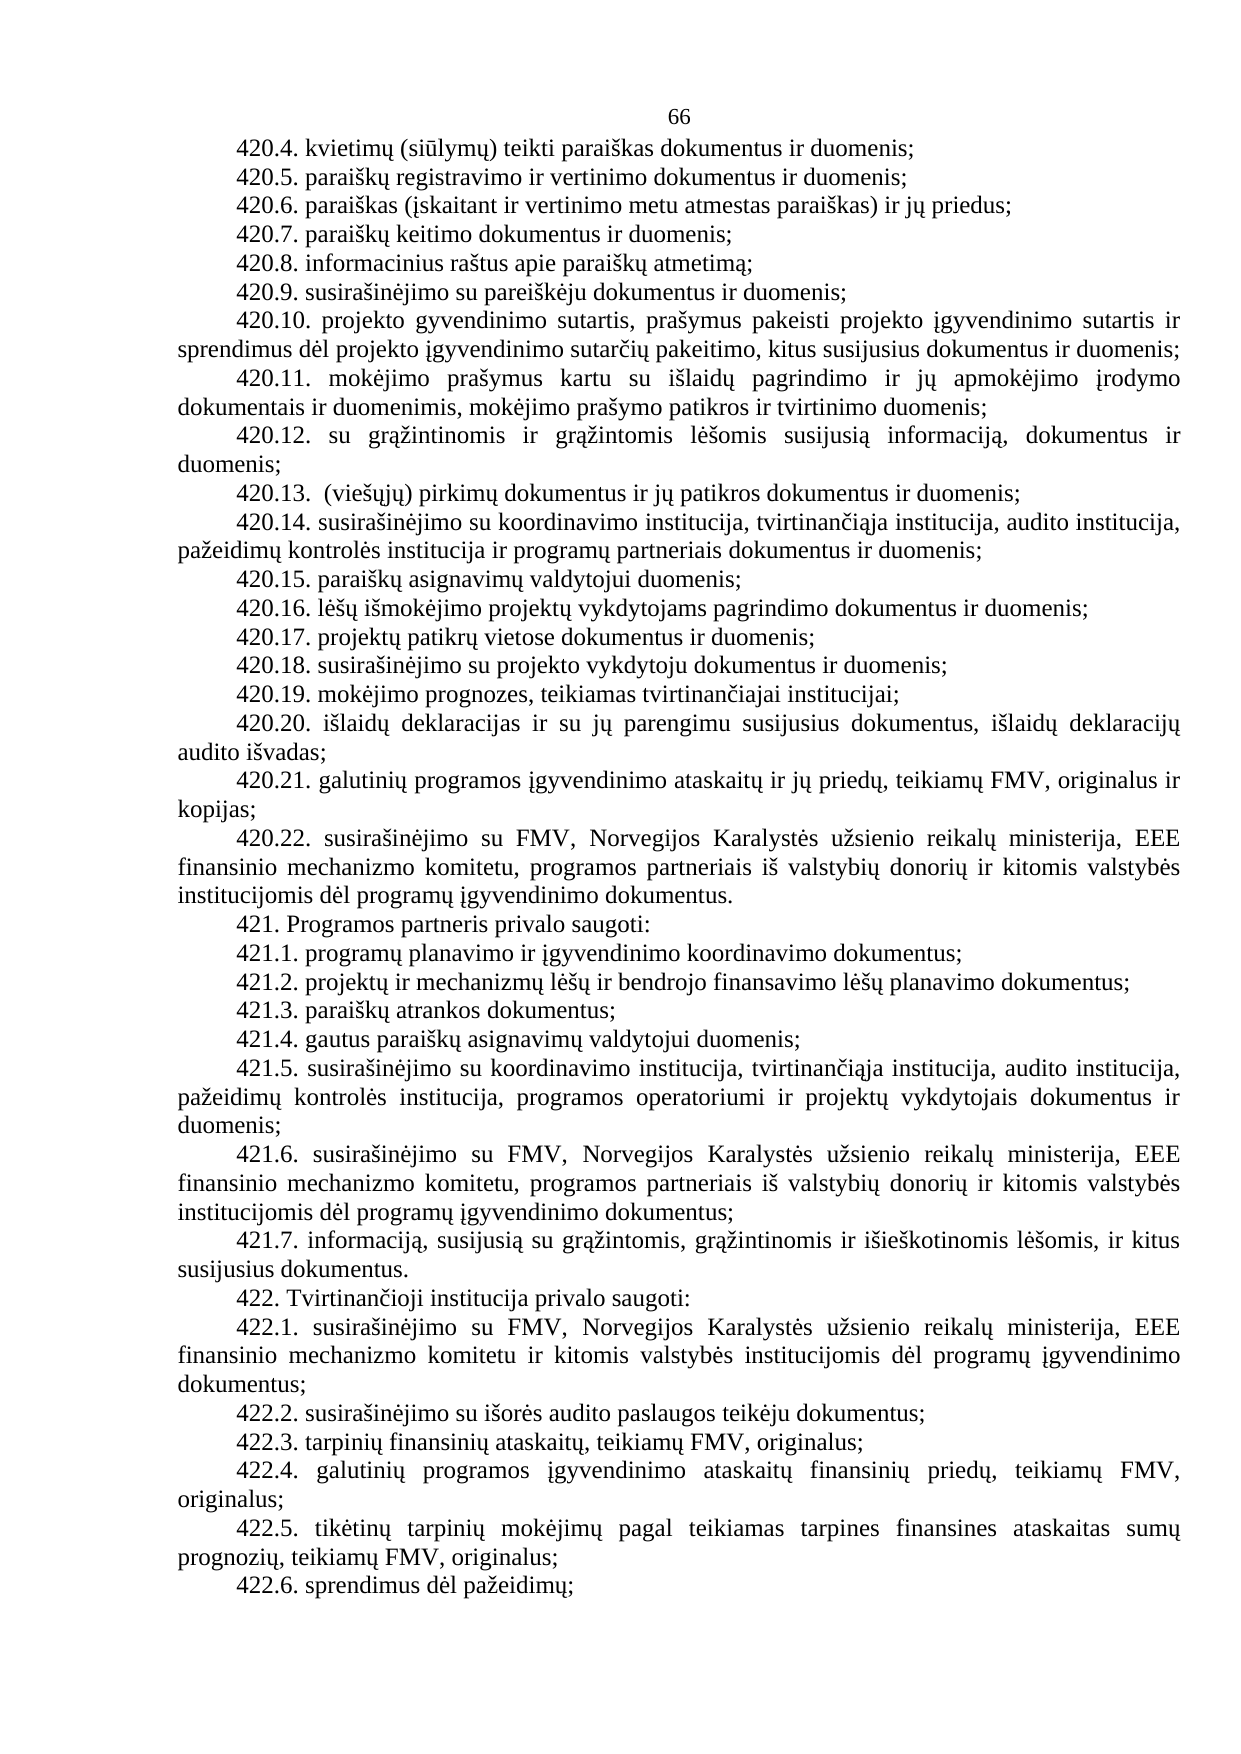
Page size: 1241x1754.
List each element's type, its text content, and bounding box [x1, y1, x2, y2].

text 420.20. išlaidų deklaracijas ir su jų parengimu susijusius dokumentus, išlaidų deklaracijų audito išvadas; [177, 708, 1181, 765]
text 421.6. susirašinėjimo su FMV, Norvegijos Karalystės užsienio reikalų ministerija, EEE finansinio mechanizmo komitetu, programos partneriais iš valstybių donorių ir kitomis valstybės institucijomis dėl programų įgyvendinimo dokumentus; [177, 1139, 1181, 1225]
text 420.12. su grąžintinomis ir grąžintomis lėšomis susijusią informaciją, dokumentus ir duomenis; [177, 420, 1181, 478]
text 422.1. susirašinėjimo su FMV, Norvegijos Karalystės užsienio reikalų ministerija, EEE finansinio mechanizmo komitetu ir kitomis valstybės institucijomis dėl programų įgyvendinimo dokumentus; [177, 1312, 1181, 1398]
text 420.8. informacinius raštus apie paraiškų atmetimą; [177, 248, 1181, 277]
text 420.11. mokėjimo prašymus kartu su išlaidų pagrindimo ir jų apmokėjimo įrodymo dokumentais ir duomenimis, mokėjimo prašymo patikros ir tvirtinimo duomenis; [177, 363, 1181, 420]
text 420.17. projektų patikrų vietose dokumentus ir duomenis; [177, 622, 1181, 650]
text 420.9. susirašinėjimo su pareiškėju dokumentus ir duomenis; [177, 277, 1181, 305]
text 420.22. susirašinėjimo su FMV, Norvegijos Karalystės užsienio reikalų ministerija, EEE finansinio mechanizmo komitetu, programos partneriais iš valstybių donorių ir kitomis valstybės institucijomis dėl programų įgyvendinimo dokumentus. [177, 823, 1181, 909]
text 420.10. projekto gyvendinimo sutartis, prašymus pakeisti projekto įgyvendinimo sutartis ir sprendimus dėl projekto įgyvendinimo sutarčių pakeitimo, kitus susijusius dokumentus ir duomenis; [177, 305, 1181, 363]
text 421.7. informaciją, susijusią su grąžintomis, grąžintinomis ir išieškotinomis lėšomis, ir kitus susijusius dokumentus. [177, 1225, 1181, 1283]
text 420.21. galutinių programos įgyvendinimo ataskaitų ir jų priedų, teikiamų FMV, originalus ir kopijas; [177, 765, 1181, 823]
text 422.2. susirašinėjimo su išorės audito paslaugos teikėju dokumentus; [177, 1398, 1181, 1427]
text 421.5. susirašinėjimo su koordinavimo institucija, tvirtinančiąja institucija, audito institucija, pažeidimų kontrolės institucija, programos operatoriumi ir projektų vykdytojais dokumentus ir duomenis; [177, 1053, 1181, 1139]
text 420.7. paraiškų keitimo dokumentus ir duomenis; [177, 219, 1181, 248]
text 422.6. sprendimus dėl pažeidimų; [177, 1570, 1181, 1599]
text 420.15. paraiškų asignavimų valdytojui duomenis; [177, 564, 1181, 593]
text 420.16. lėšų išmokėjimo projektų vykdytojams pagrindimo dokumentus ir duomenis; [177, 593, 1181, 622]
text 420.19. mokėjimo prognozes, teikiamas tvirtinančiajai institucijai; [177, 679, 1181, 708]
text 421.4. gautus paraiškų asignavimų valdytojui duomenis; [177, 1024, 1181, 1053]
text 421. Programos partneris privalo saugoti: [177, 909, 1181, 938]
text 422.4. galutinių programos įgyvendinimo ataskaitų finansinių priedų, teikiamų FMV, originalus; [177, 1455, 1181, 1513]
text 421.2. projektų ir mechanizmų lėšų ir bendrojo finansavimo lėšų planavimo dokumentus; [177, 967, 1181, 995]
text 421.1. programų planavimo ir įgyvendinimo koordinavimo dokumentus; [177, 938, 1181, 967]
text 421.3. paraiškų atrankos dokumentus; [177, 995, 1181, 1024]
text 422. Tvirtinančioji institucija privalo saugoti: [177, 1283, 1181, 1312]
text 420.14. susirašinėjimo su koordinavimo institucija, tvirtinančiąja institucija, audito institucija, pažeidimų kontrolės institucija ir programų partneriais dokumentus ir duomenis; [177, 507, 1181, 564]
text 420.13. (viešųjų) pirkimų dokumentus ir jų patikros dokumentus ir duomenis; [177, 478, 1181, 507]
text 420.4. kvietimų (siūlymų) teikti paraiškas dokumentus ir duomenis; [177, 133, 1181, 162]
text 420.5. paraiškų registravimo ir vertinimo dokumentus ir duomenis; [177, 162, 1181, 190]
text 422.5. tikėtinų tarpinių mokėjimų pagal teikiamas tarpines finansines ataskaitas sumų prognozių, teikiamų FMV, originalus; [177, 1513, 1181, 1570]
text 420.6. paraiškas (įskaitant ir vertinimo metu atmestas paraiškas) ir jų priedus; [177, 190, 1181, 219]
text 420.18. susirašinėjimo su projekto vykdytoju dokumentus ir duomenis; [177, 650, 1181, 679]
text 422.3. tarpinių finansinių ataskaitų, teikiamų FMV, originalus; [177, 1427, 1181, 1455]
